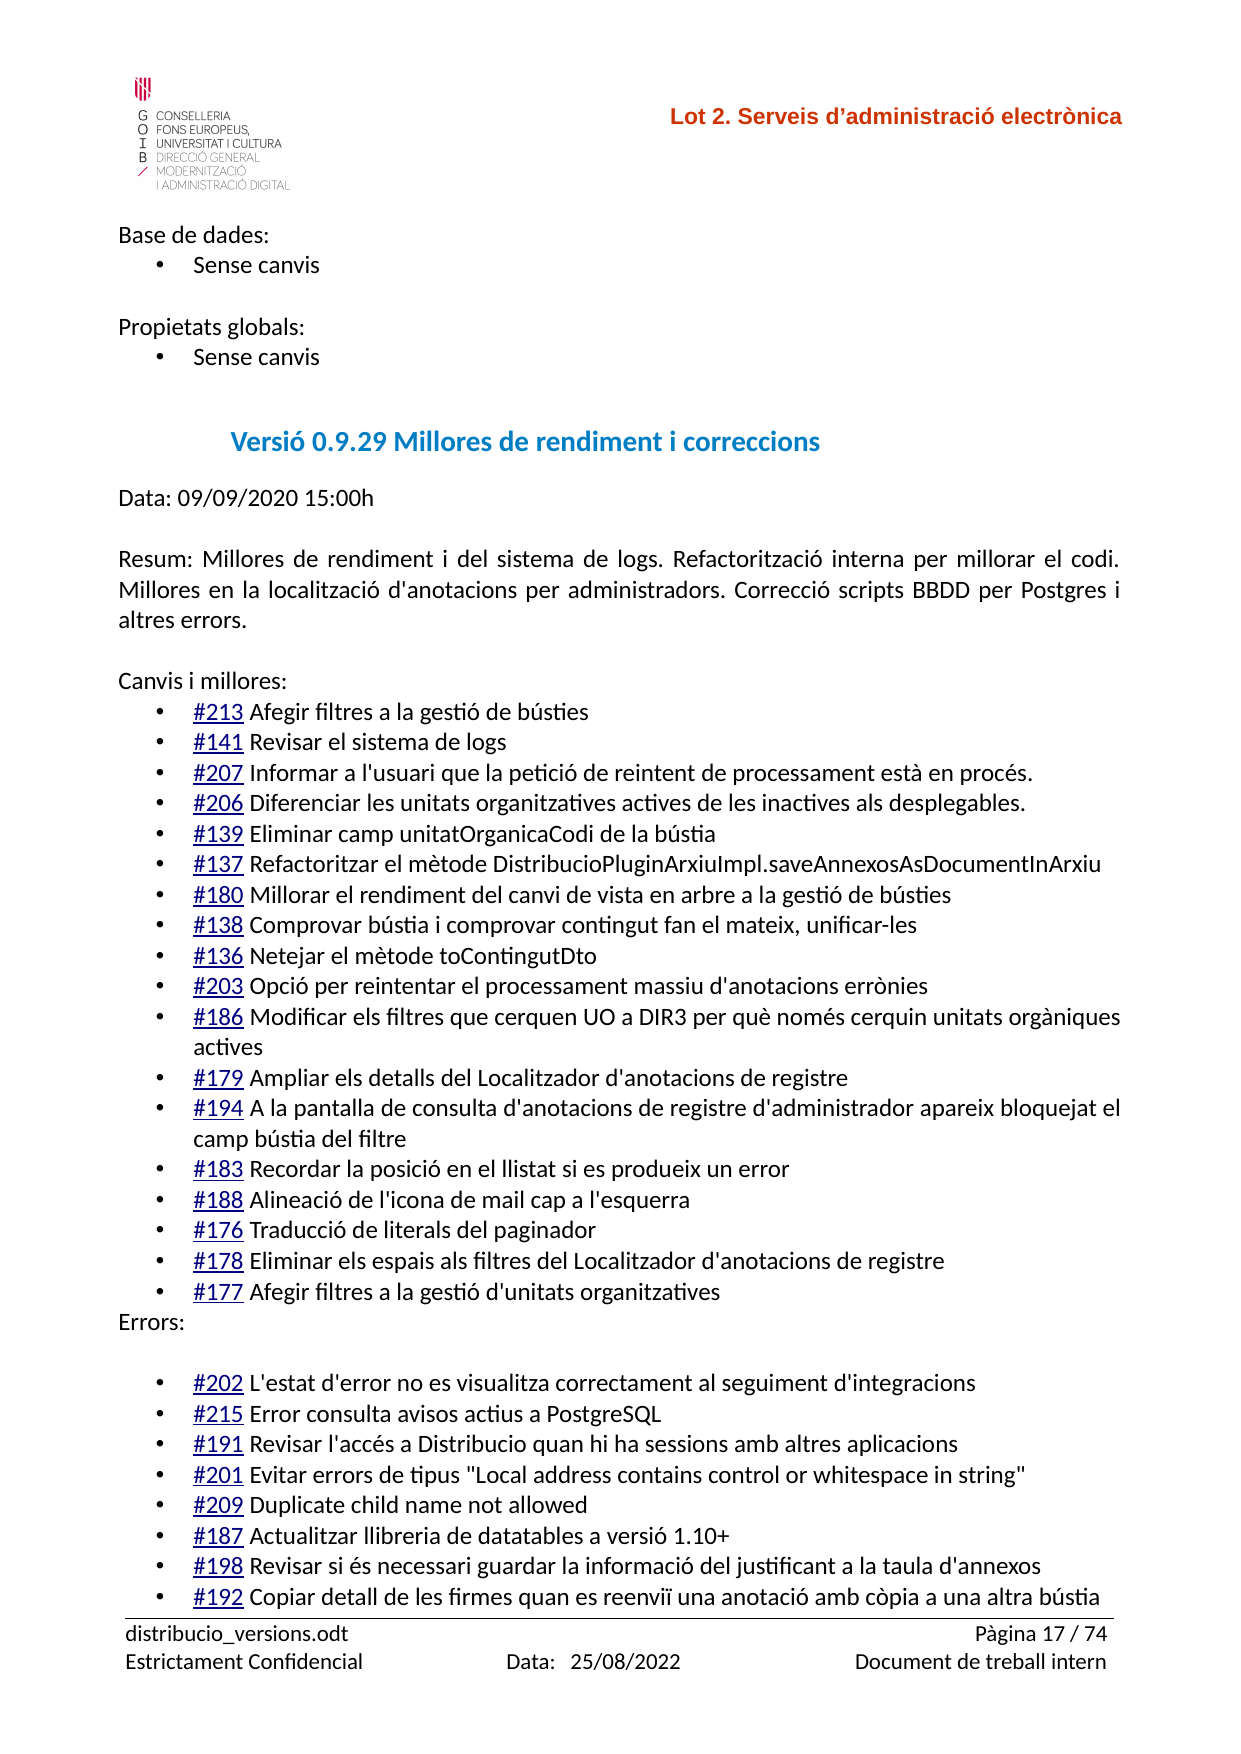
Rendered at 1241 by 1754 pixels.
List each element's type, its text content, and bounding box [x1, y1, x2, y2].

text Resum: Millores de rendiment i del sistema de logs. Refactorització interna per millorar el codi. Millores en la localització d'anotacions per administradors. Correcció scripts BBDD per Postgres i altres errors. [118, 543, 1122, 635]
list #137 Refactoritzar el mètode DistribucioPluginArxiuImpl.saveAnnexosAsDocumentInArxiu [156, 848, 1122, 879]
list #209 Duplicate child name not allowed [156, 1489, 1122, 1520]
list #177 Afegir filtres a la gestió d'unitats organitzatives [156, 1276, 1122, 1306]
text Canvis i millores: [118, 665, 1122, 696]
list #139 Eliminar camp unitatOrganicaCodi de la bústia [156, 818, 1122, 848]
list #206 Diferenciar les unitats organitzatives actives de les inactives als desplegables. [156, 787, 1122, 818]
list #203 Opció per reintentar el processament massiu d'anotacions errònies [156, 971, 1122, 1001]
text Data: 09/09/2020 15:00h [118, 482, 1122, 513]
list #186 Modificar els filtres que cerquen UO a DIR3 per què només cerquin unitats orgàniques actives [156, 1001, 1122, 1062]
subtitle Versió 0.9.29 Millores de rendiment i correccions [153, 423, 1122, 458]
list #141 Revisar el sistema de logs [156, 726, 1122, 757]
list #187 Actualitzar llibreria de datatables a versió 1.10+ [156, 1520, 1122, 1550]
text Propietats globals: [118, 311, 1122, 341]
list #192 Copiar detall de les firmes quan es reenviï una anotació amb còpia a una altra bústia [156, 1581, 1122, 1611]
list #180 Millorar el rendiment del canvi de vista en arbre a la gestió de bústies [156, 879, 1122, 909]
list #202 L'estat d'error no es visualitza correctament al seguiment d'integracions [156, 1367, 1122, 1398]
list Sense canvis [156, 250, 1122, 280]
list #183 Recordar la posició en el llistat si es produeix un error [156, 1154, 1122, 1184]
list #176 Traducció de literals del paginador [156, 1215, 1122, 1245]
list #198 Revisar si és necessari guardar la informació del justificant a la taula d'annexos [156, 1550, 1122, 1581]
list Sense canvis [156, 341, 1122, 372]
text Errors: [118, 1306, 1122, 1337]
list #194 A la pantalla de consulta d'anotacions de registre d'administrador apareix bloquejat el camp bústia del filtre [156, 1093, 1122, 1154]
picture [126, 70, 299, 197]
text Base de dades: [118, 219, 1122, 250]
list #191 Revisar l'accés a Distribucio quan hi ha sessions amb altres aplicacions [156, 1428, 1122, 1459]
list #188 Alineació de l'icona de mail cap a l'esquerra [156, 1184, 1122, 1215]
list #138 Comprovar bústia i comprovar contingut fan el mateix, unificar-les [156, 909, 1122, 940]
list #207 Informar a l'usuari que la petició de reintent de processament està en procés. [156, 757, 1122, 787]
list #215 Error consulta avisos actius a PostgreSQL [156, 1398, 1122, 1428]
list #201 Evitar errors de tipus "Local address contains control or whitespace in string" [156, 1459, 1122, 1489]
list #136 Netejar el mètode toContingutDto [156, 940, 1122, 971]
list #178 Eliminar els espais als filtres del Localitzador d'anotacions de registre [156, 1245, 1122, 1276]
list #179 Ampliar els detalls del Localitzador d'anotacions de registre [156, 1062, 1122, 1093]
list #213 Afegir filtres a la gestió de bústies [156, 696, 1122, 726]
